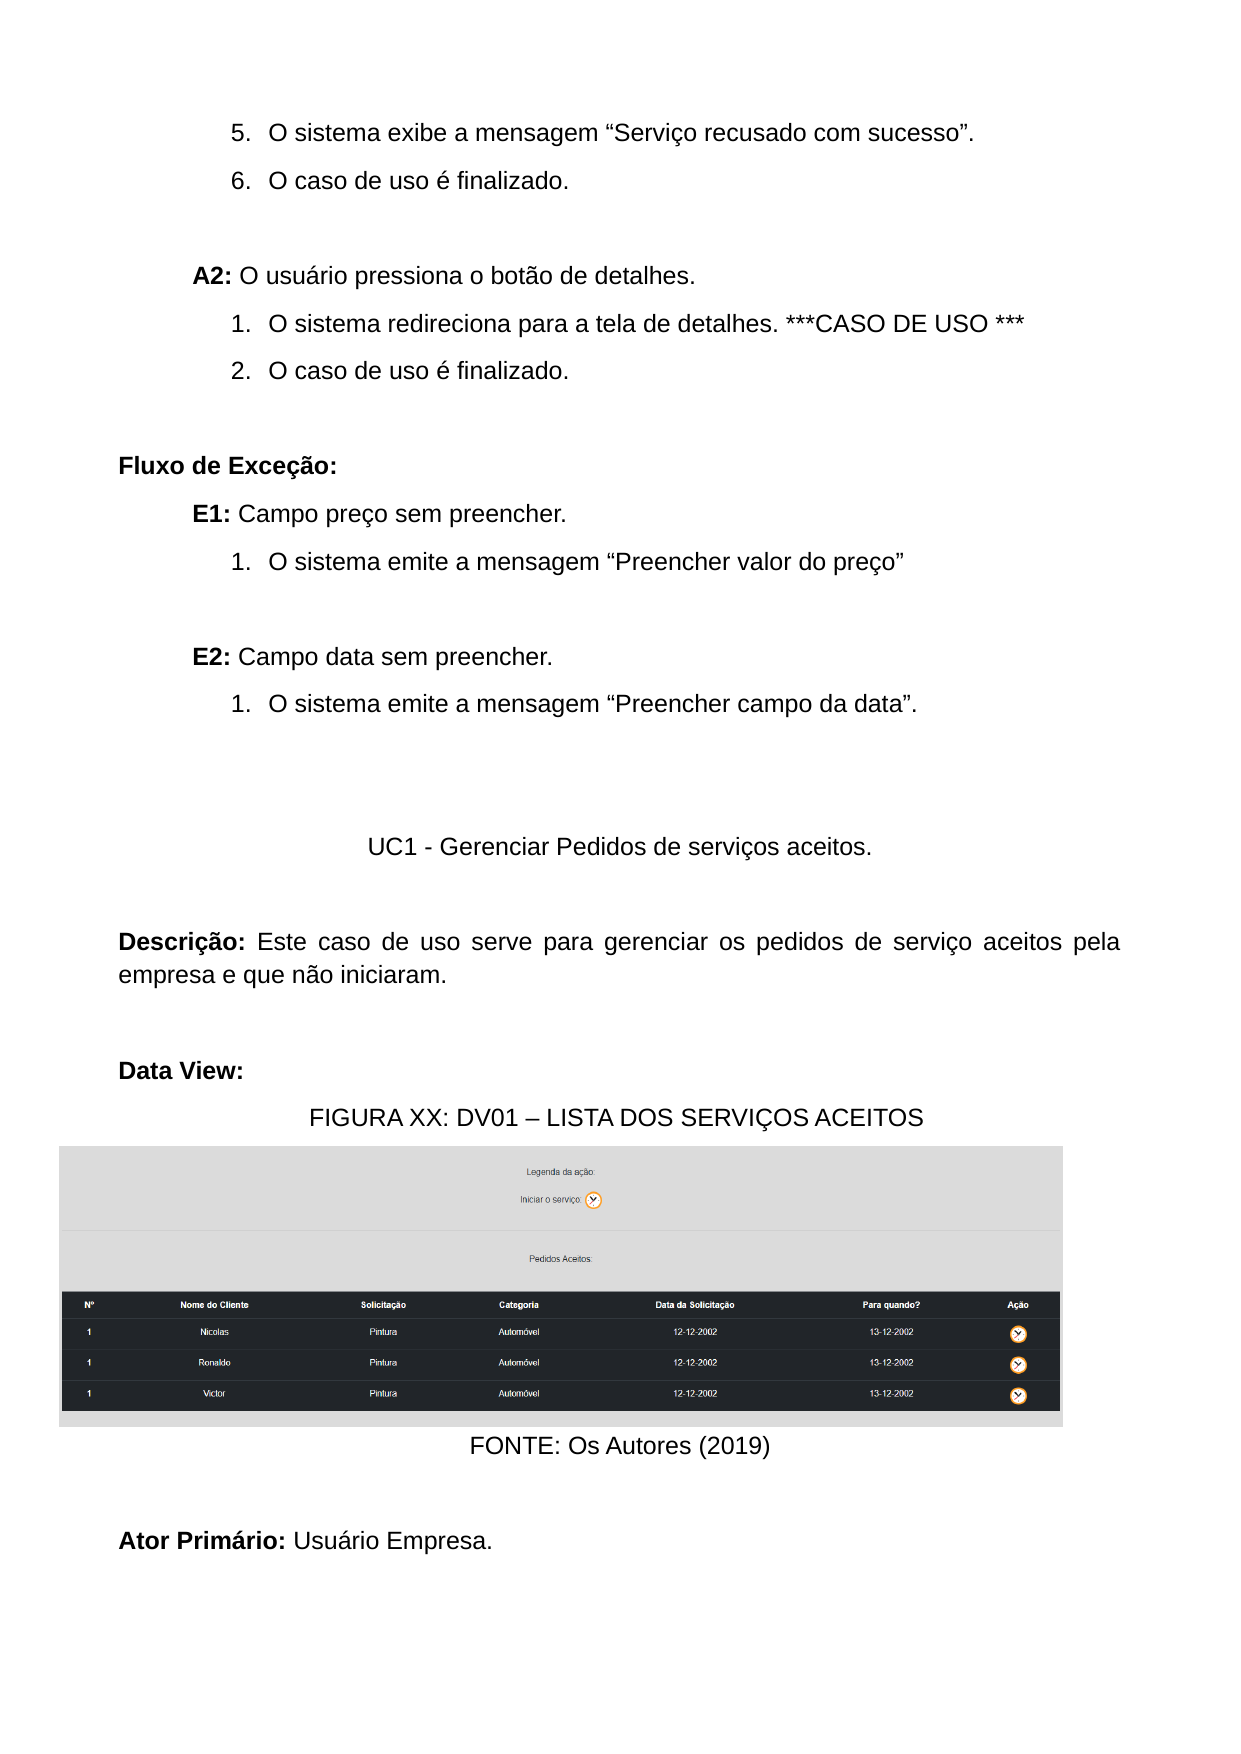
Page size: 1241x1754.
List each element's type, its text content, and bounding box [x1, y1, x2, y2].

list O sistema redireciona para a tela de detalhes. ***CASO DE USO *** [231, 308, 1122, 337]
text Fluxo de Exceção: [118, 451, 1122, 480]
list O sistema exibe a mensagem “Serviço recusado com sucesso”. [231, 118, 1122, 147]
list O sistema emite a mensagem “Preencher valor do preço” [231, 547, 1122, 575]
text E2: Campo data sem preencher. [118, 642, 1122, 671]
text Data View: [118, 1056, 1122, 1084]
text Ator Primário: Usuário Empresa. [118, 1526, 1122, 1555]
text FONTE: Os Autores (2019) [118, 1427, 1122, 1460]
list O caso de uso é finalizado. [231, 356, 1122, 385]
text A2: O usuário pressiona o botão de detalhes. [118, 261, 1122, 290]
list O caso de uso é finalizado. [231, 166, 1122, 194]
list O sistema emite a mensagem “Preencher campo da data”. [231, 689, 1122, 718]
text E1: Campo preço sem preencher. [118, 499, 1122, 528]
picture [59, 1146, 1063, 1427]
text Descrição: Este caso de uso serve para gerenciar os pedidos de serviço aceitos pela empresa e que não iniciaram. [118, 927, 1122, 989]
text FIGURA XX: DV01 – LISTA DOS SERVIÇOS ACEITOS [118, 1103, 1122, 1132]
text UC1 - Gerenciar Pedidos de serviços aceitos. [118, 832, 1122, 861]
